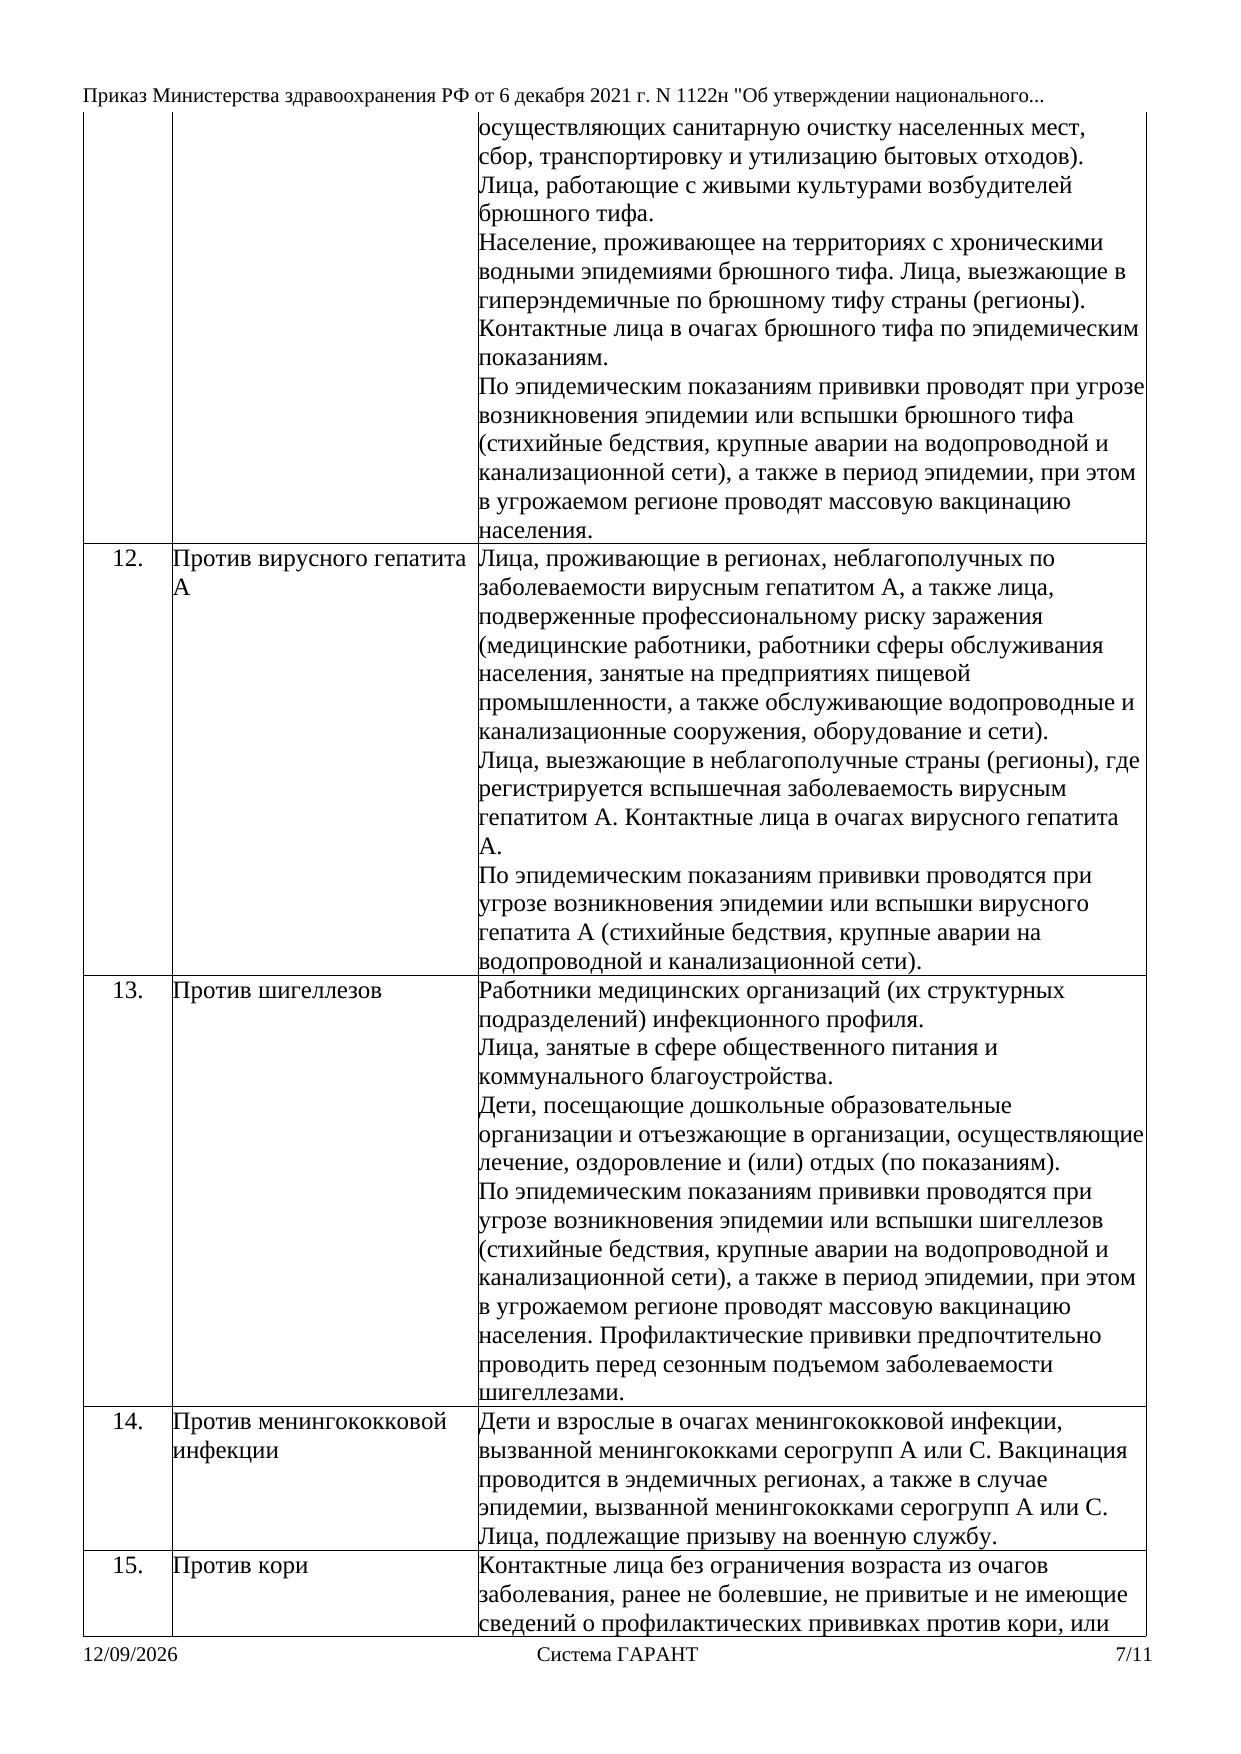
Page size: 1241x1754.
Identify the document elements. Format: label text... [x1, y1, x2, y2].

table_cell [84, 112, 172, 543]
table_cell 15. [84, 1551, 172, 1636]
table_cell Против вирусного гепатита А [173, 544, 478, 975]
table_cell Работники медицинских организаций (их структурных подразделений) инфекционного профиля. Лица, занятые в сфере общественного питания и коммунального благоустройства. Дети, посещающие дошкольные образовательные организации и отъезжающие в организации, осуществляющие лечение, оздоровление и (или) отдых (по показаниям). По эпидемическим показаниям прививки проводятся при угрозе возникновения эпидемии или вспышки шигеллезов (стихийные бедствия, крупные аварии на водопроводной и канализационной сети), а также в период эпидемии, при этом в угрожаемом регионе проводят массовую вакцинацию населения. Профилактические прививки предпочтительно проводить перед сезонным подъемом заболеваемости шигеллезами. [479, 976, 1146, 1406]
table_cell 12. [84, 544, 172, 975]
table_cell Дети и взрослые в очагах менингококковой инфекции, вызванной менингококками серогрупп А или С. Вакцинация проводится в эндемичных регионах, а также в случае эпидемии, вызванной менингококками серогрупп А или С. Лица, подлежащие призыву на военную службу. [479, 1407, 1146, 1550]
table_cell Против менингококковой инфекции [173, 1407, 478, 1550]
table_cell Против кори [173, 1551, 478, 1636]
table_cell Лица, проживающие в регионах, неблагополучных по заболеваемости вирусным гепатитом А, а также лица, подверженные профессиональному риску заражения (медицинские работники, работники сферы обслуживания населения, занятые на предприятиях пищевой промышленности, а также обслуживающие водопроводные и канализационные сооружения, оборудование и сети). Лица, выезжающие в неблагополучные страны (регионы), где регистрируется вспышечная заболеваемость вирусным гепатитом А. Контактные лица в очагах вирусного гепатита А. По эпидемическим показаниям прививки проводятся при угрозе возникновения эпидемии или вспышки вирусного гепатита А (стихийные бедствия, крупные аварии на водопроводной и канализационной сети). [479, 544, 1146, 975]
table_cell [173, 112, 478, 543]
table_cell Против шигеллезов [173, 976, 478, 1406]
table_cell осуществляющих санитарную очистку населенных мест, сбор, транспортировку и утилизацию бытовых отходов). Лица, работающие с живыми культурами возбудителей брюшного тифа. Население, проживающее на территориях с хроническими водными эпидемиями брюшного тифа. Лица, выезжающие в гиперэндемичные по брюшному тифу страны (регионы). Контактные лица в очагах брюшного тифа по эпидемическим показаниям. По эпидемическим показаниям прививки проводят при угрозе возникновения эпидемии или вспышки брюшного тифа (стихийные бедствия, крупные аварии на водопроводной и канализационной сети), а также в период эпидемии, при этом в угрожаемом регионе проводят массовую вакцинацию населения. [479, 112, 1146, 543]
table_cell 14. [84, 1407, 172, 1550]
table_cell Контактные лица без ограничения возраста из очагов заболевания, ранее не болевшие, не привитые и не имеющие сведений о профилактических прививках против кори, или [479, 1551, 1146, 1636]
table_cell 13. [84, 976, 172, 1406]
